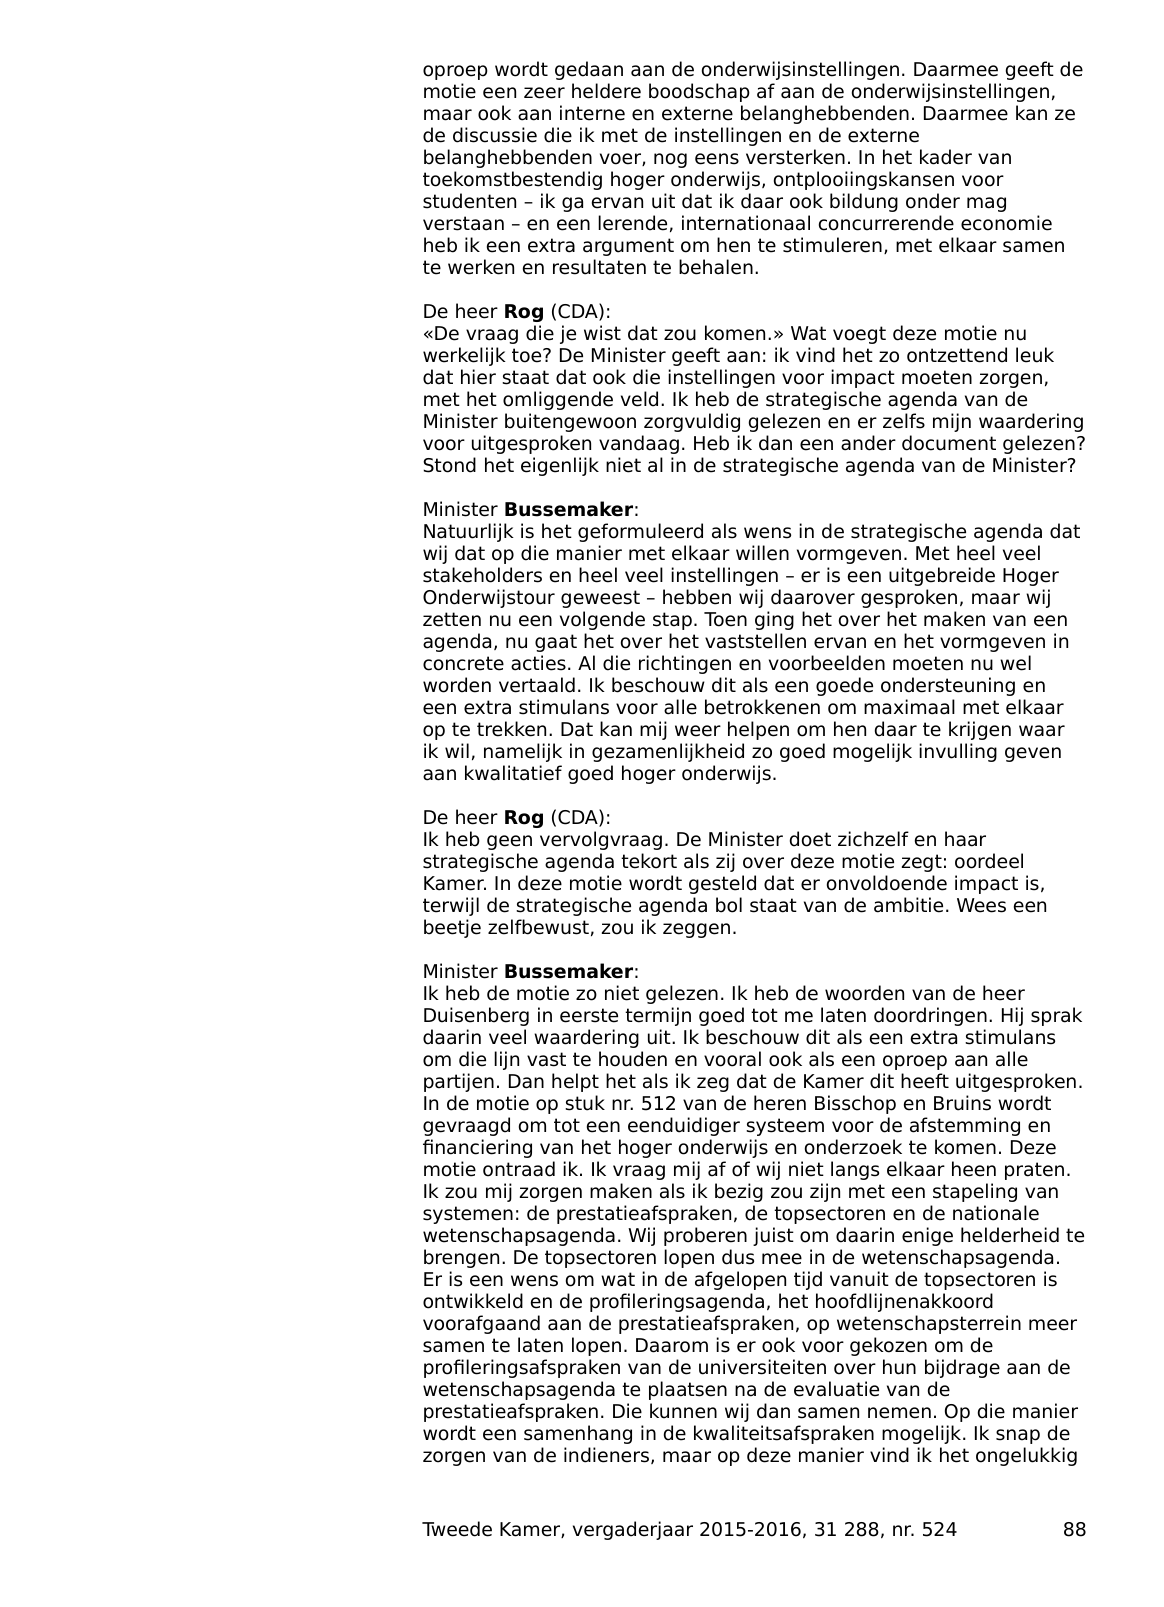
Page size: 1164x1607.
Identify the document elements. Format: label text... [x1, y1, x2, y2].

text Minister Bussemaker: [422, 499, 1087, 521]
text Ik heb geen vervolgvraag. De Minister doet zichzelf en haar strategische agenda tekort als zij over deze motie zegt: oordeel Kamer. In deze motie wordt gesteld dat er onvoldoende impact is, terwijl de strategische agenda bol staat van de ambitie. Wees een beetje zelfbewust, zou ik zeggen. [422, 829, 1087, 939]
text «De vraag die je wist dat zou komen.» Wat voegt deze motie nu werkelijk toe? De Minister geeft aan: ik vind het zo ontzettend leuk dat hier staat dat ook die instellingen voor impact moeten zorgen, met het omliggende veld. Ik heb de strategische agenda van de Minister buitengewoon zorgvuldig gelezen en er zelfs mijn waardering voor uitgesproken vandaag. Heb ik dan een ander document gelezen? Stond het eigenlijk niet al in de strategische agenda van de Minister? [422, 323, 1087, 477]
text In de motie op stuk nr. 512 van de heren Bisschop en Bruins wordt gevraagd om tot een eenduidiger systeem voor de afstemming en financiering van het hoger onderwijs en onderzoek te komen. Deze motie ontraad ik. Ik vraag mij af of wij niet langs elkaar heen praten. Ik zou mij zorgen maken als ik bezig zou zijn met een stapeling van systemen: de prestatieafspraken, de topsectoren en de nationale wetenschapsagenda. Wij proberen juist om daarin enige helderheid te brengen. De topsectoren lopen dus mee in de wetenschapsagenda. Er is een wens om wat in de afgelopen tijd vanuit de topsectoren is ontwikkeld en de profileringsagenda, het hoofdlijnenakkoord voorafgaand aan de prestatieafspraken, op wetenschapsterrein meer samen te laten lopen. Daarom is er ook voor gekozen om de profileringsafspraken van de universiteiten over hun bijdrage aan de wetenschapsagenda te plaatsen na de evaluatie van de prestatieafspraken. Die kunnen wij dan samen nemen. Op die manier wordt een samenhang in de kwaliteitsafspraken mogelijk. Ik snap de zorgen van de indieners, maar op deze manier vind ik het ongelukkig [422, 1093, 1087, 1467]
text oproep wordt gedaan aan de onderwijsinstellingen. Daarmee geeft de motie een zeer heldere boodschap af aan de onderwijsinstellingen, maar ook aan interne en externe belanghebbenden. Daarmee kan ze de discussie die ik met de instellingen en de externe belanghebbenden voer, nog eens versterken. In het kader van toekomstbestendig hoger onderwijs, ontplooiingskansen voor studenten – ik ga ervan uit dat ik daar ook bildung onder mag verstaan – en een lerende, internationaal concurrerende economie heb ik een extra argument om hen te stimuleren, met elkaar samen te werken en resultaten te behalen. [422, 59, 1087, 279]
text De heer Rog (CDA): [422, 301, 1087, 323]
text Ik heb de motie zo niet gelezen. Ik heb de woorden van de heer Duisenberg in eerste termijn goed tot me laten doordringen. Hij sprak daarin veel waardering uit. Ik beschouw dit als een extra stimulans om die lijn vast te houden en vooral ook als een oproep aan alle partijen. Dan helpt het als ik zeg dat de Kamer dit heeft uitgesproken. [422, 983, 1087, 1093]
text De heer Rog (CDA): [422, 807, 1087, 829]
text Natuurlijk is het geformuleerd als wens in de strategische agenda dat wij dat op die manier met elkaar willen vormgeven. Met heel veel stakeholders en heel veel instellingen – er is een uitgebreide Hoger Onderwijstour geweest – hebben wij daarover gesproken, maar wij zetten nu een volgende stap. Toen ging het over het maken van een agenda, nu gaat het over het vaststellen ervan en het vormgeven in concrete acties. Al die richtingen en voorbeelden moeten nu wel worden vertaald. Ik beschouw dit als een goede ondersteuning en een extra stimulans voor alle betrokkenen om maximaal met elkaar op te trekken. Dat kan mij weer helpen om hen daar te krijgen waar ik wil, namelijk in gezamenlijkheid zo goed mogelijk invulling geven aan kwalitatief goed hoger onderwijs. [422, 521, 1087, 785]
text Minister Bussemaker: [422, 961, 1087, 983]
